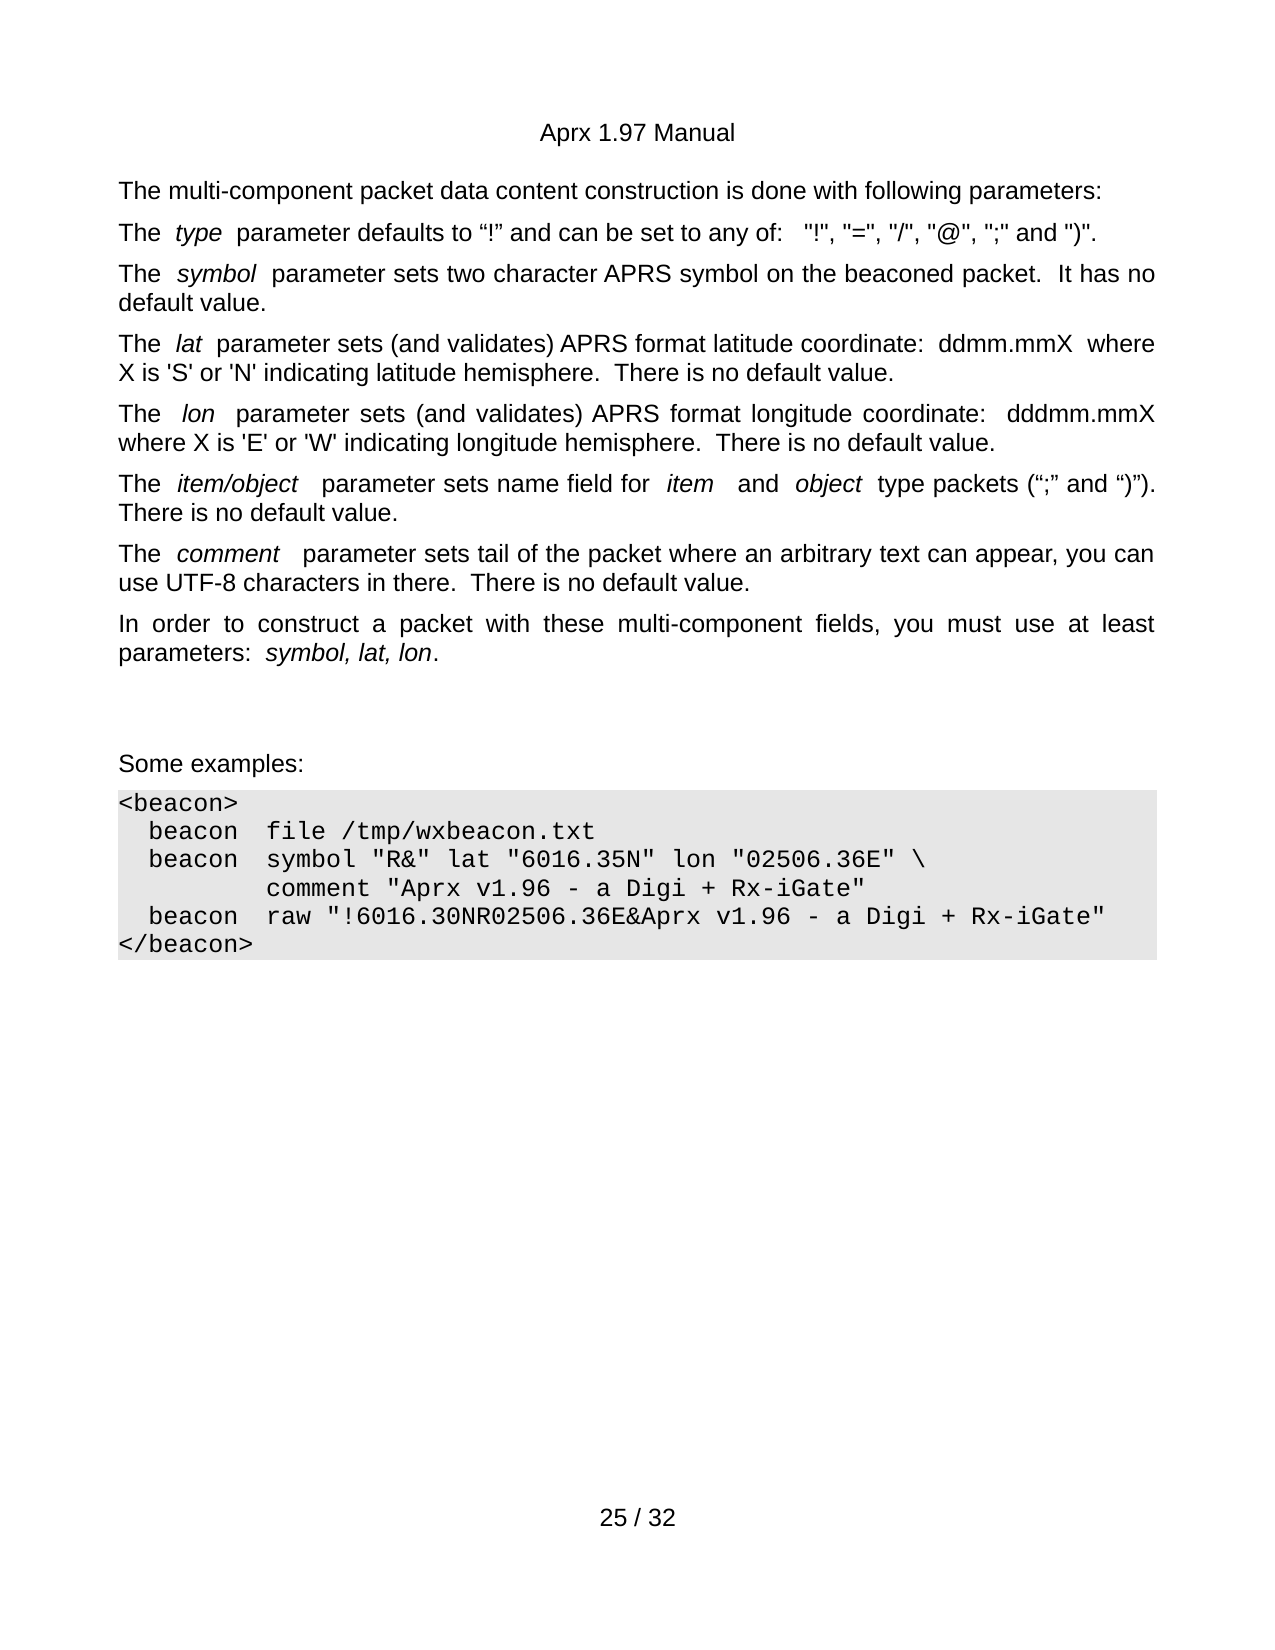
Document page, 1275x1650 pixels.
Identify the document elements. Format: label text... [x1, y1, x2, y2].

text beacon symbol "R&" lat "6016.35N" lon "02506.36E" \ [118, 847, 1157, 875]
text comment "Aprx v1.96 - a Digi + Rx-iGate" [118, 875, 1157, 903]
text The type parameter defaults to “!” and can be set to any of: "!", "=", "/", "@", ";" and ")". [118, 218, 1157, 246]
text Some examples: [118, 749, 1157, 778]
text The symbol parameter sets two character APRS symbol on the beaconed packet. It has no default value. [118, 259, 1157, 316]
text In order to construct a packet with these multi-component fields, you must use at least parameters: symbol, lat, lon. [118, 609, 1157, 666]
text The item/object parameter sets name field for item and object type packets (“;” and “)”). There is no default value. [118, 469, 1157, 526]
text <beacon> [118, 790, 1157, 818]
text beacon raw "!6016.30NR02506.36E&Aprx v1.96 - a Digi + Rx-iGate" [118, 903, 1157, 932]
text The lat parameter sets (and validates) APRS format latitude coordinate: ddmm.mmX where X is 'S' or 'N' indicating latitude hemisphere. There is no default value. [118, 329, 1157, 386]
text beacon file /tmp/wxbeacon.txt [118, 818, 1157, 847]
text The comment parameter sets tail of the packet where an arbitrary text can appear, you can use UTF-8 characters in there. There is no default value. [118, 539, 1157, 596]
text </beacon> [118, 932, 1157, 960]
text The multi-component packet data content construction is done with following parameters: [118, 176, 1157, 205]
text The lon parameter sets (and validates) APRS format longitude coordinate: dddmm.mmX where X is 'E' or 'W' indicating longitude hemisphere. There is no default value. [118, 399, 1157, 456]
